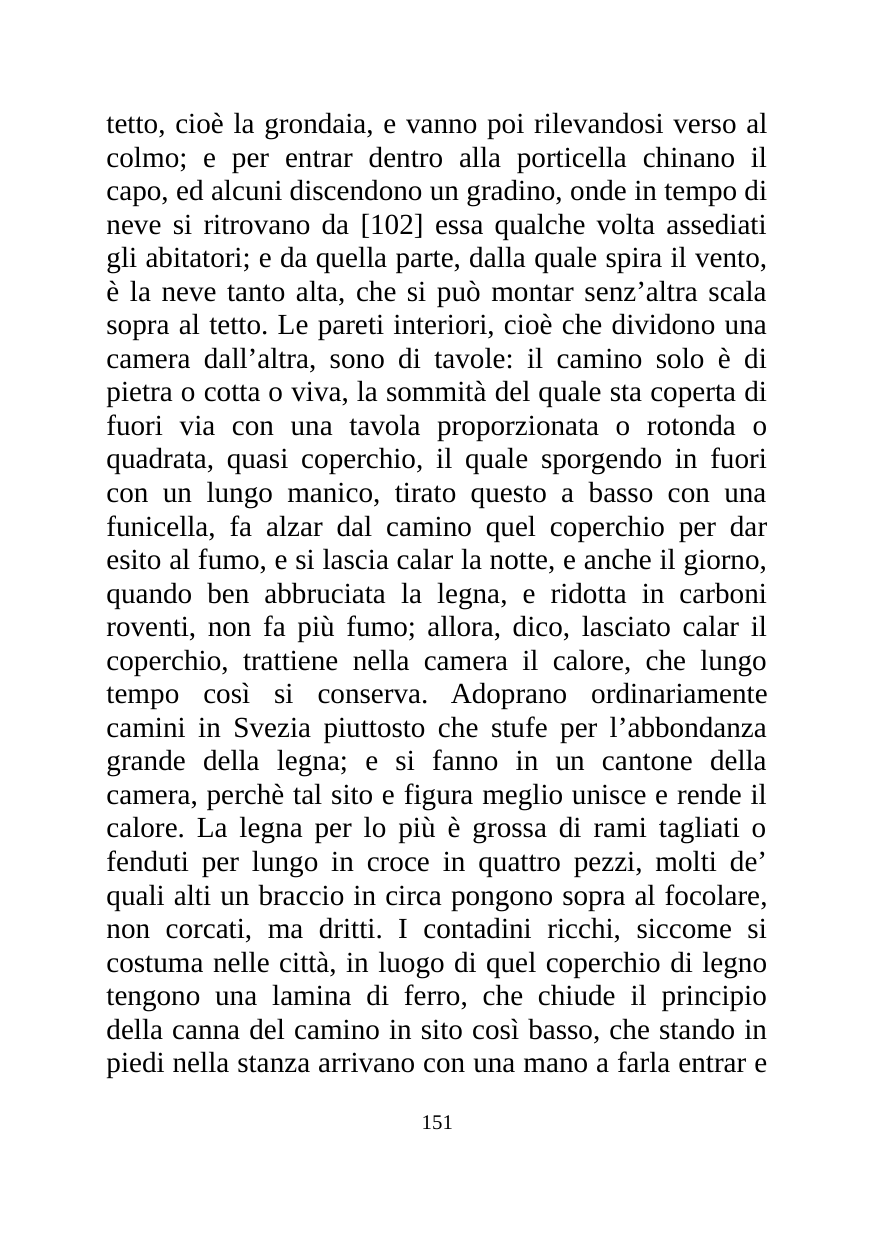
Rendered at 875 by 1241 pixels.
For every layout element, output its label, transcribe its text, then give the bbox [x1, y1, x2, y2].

text tetto, cioè la grondaia, e vanno poi rilevandosi verso al colmo; e per entrar dentro alla porticella chinano il capo, ed alcuni discendono un gradino, onde in tempo di neve si ritrovano da [102] essa qualche volta assediati gli abitatori; e da quella parte, dalla quale spira il vento, è la neve tanto alta, che si può montar senz’altra scala sopra al tetto. Le pareti interiori, cioè che dividono una camera dall’altra, sono di tavole: il camino solo è di pietra o cotta o viva, la sommità del quale sta coperta di fuori via con una tavola proporzionata o rotonda o quadrata, quasi coperchio, il quale sporgendo in fuori con un lungo manico, tirato questo a basso con una funicella, fa alzar dal camino quel coperchio per dar esito al fumo, e si lascia calar la notte, e anche il giorno, quando ben abbruciata la legna, e ridotta in carboni roventi, non fa più fumo; allora, dico, lasciato calar il coperchio, trattiene nella camera il calore, che lungo tempo così si conserva. Adoprano ordinariamente camini in Svezia piuttosto che stufe per l’abbondanza grande della legna; e si fanno in un cantone della camera, perchè tal sito e figura meglio unisce e rende il calore. La legna per lo più è grossa di rami tagliati o fenduti per lungo in croce in quattro pezzi, molti de’ quali alti un braccio in circa pongono sopra al focolare, non corcati, ma dritti. I contadini ricchi, siccome si costuma nelle città, in luogo di quel coperchio di legno tengono una lamina di ferro, che chiude il principio della canna del camino in sito così basso, che stando in piedi nella stanza arrivano con una mano a farla entrar e [106, 106, 768, 1079]
